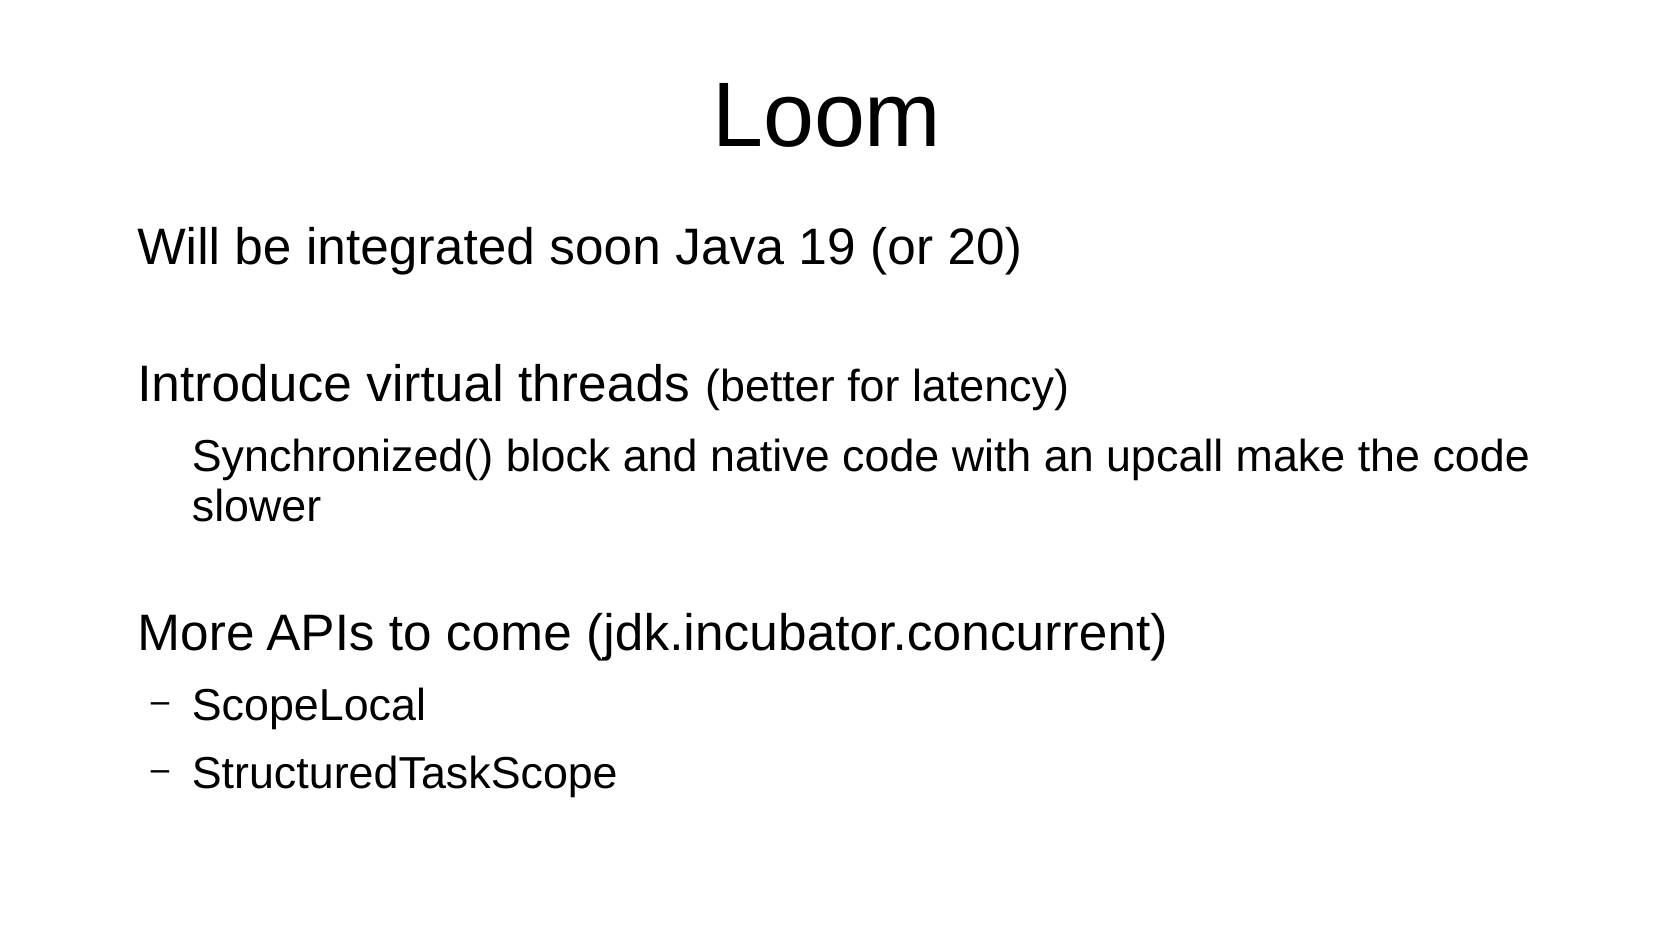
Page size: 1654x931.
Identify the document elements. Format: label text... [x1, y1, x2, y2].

list Will be integrated soon Java 19 (or 20) Introduce virtual threads (better for latency) Synchronized() block and native code with an upcall make the code slower More APIs to come (jdk.incubator.concurrent) ScopeLocal StructuredTaskScope [82, 217, 1571, 856]
title Loom [82, 37, 1571, 193]
